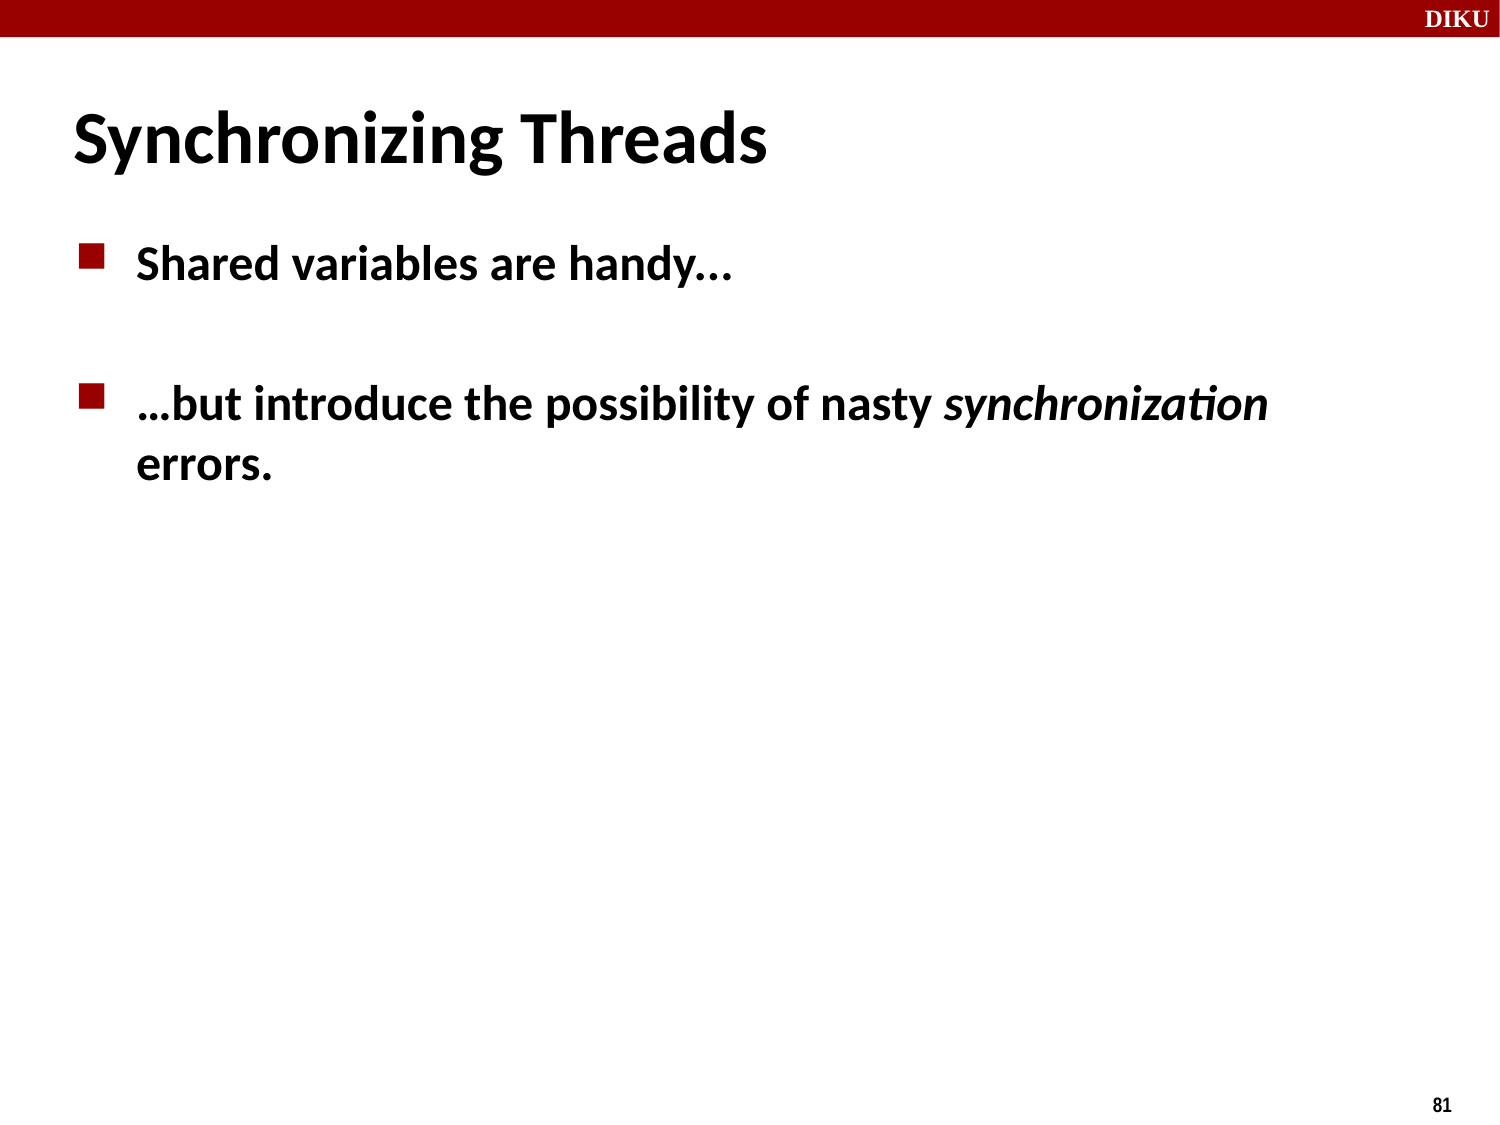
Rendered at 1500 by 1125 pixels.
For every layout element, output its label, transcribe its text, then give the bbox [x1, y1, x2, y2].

text_box Shared variables are handy... …but introduce the possibility of nasty synchronization errors. [65, 223, 1361, 1039]
text_box Synchronizing Threads [58, 71, 1304, 197]
